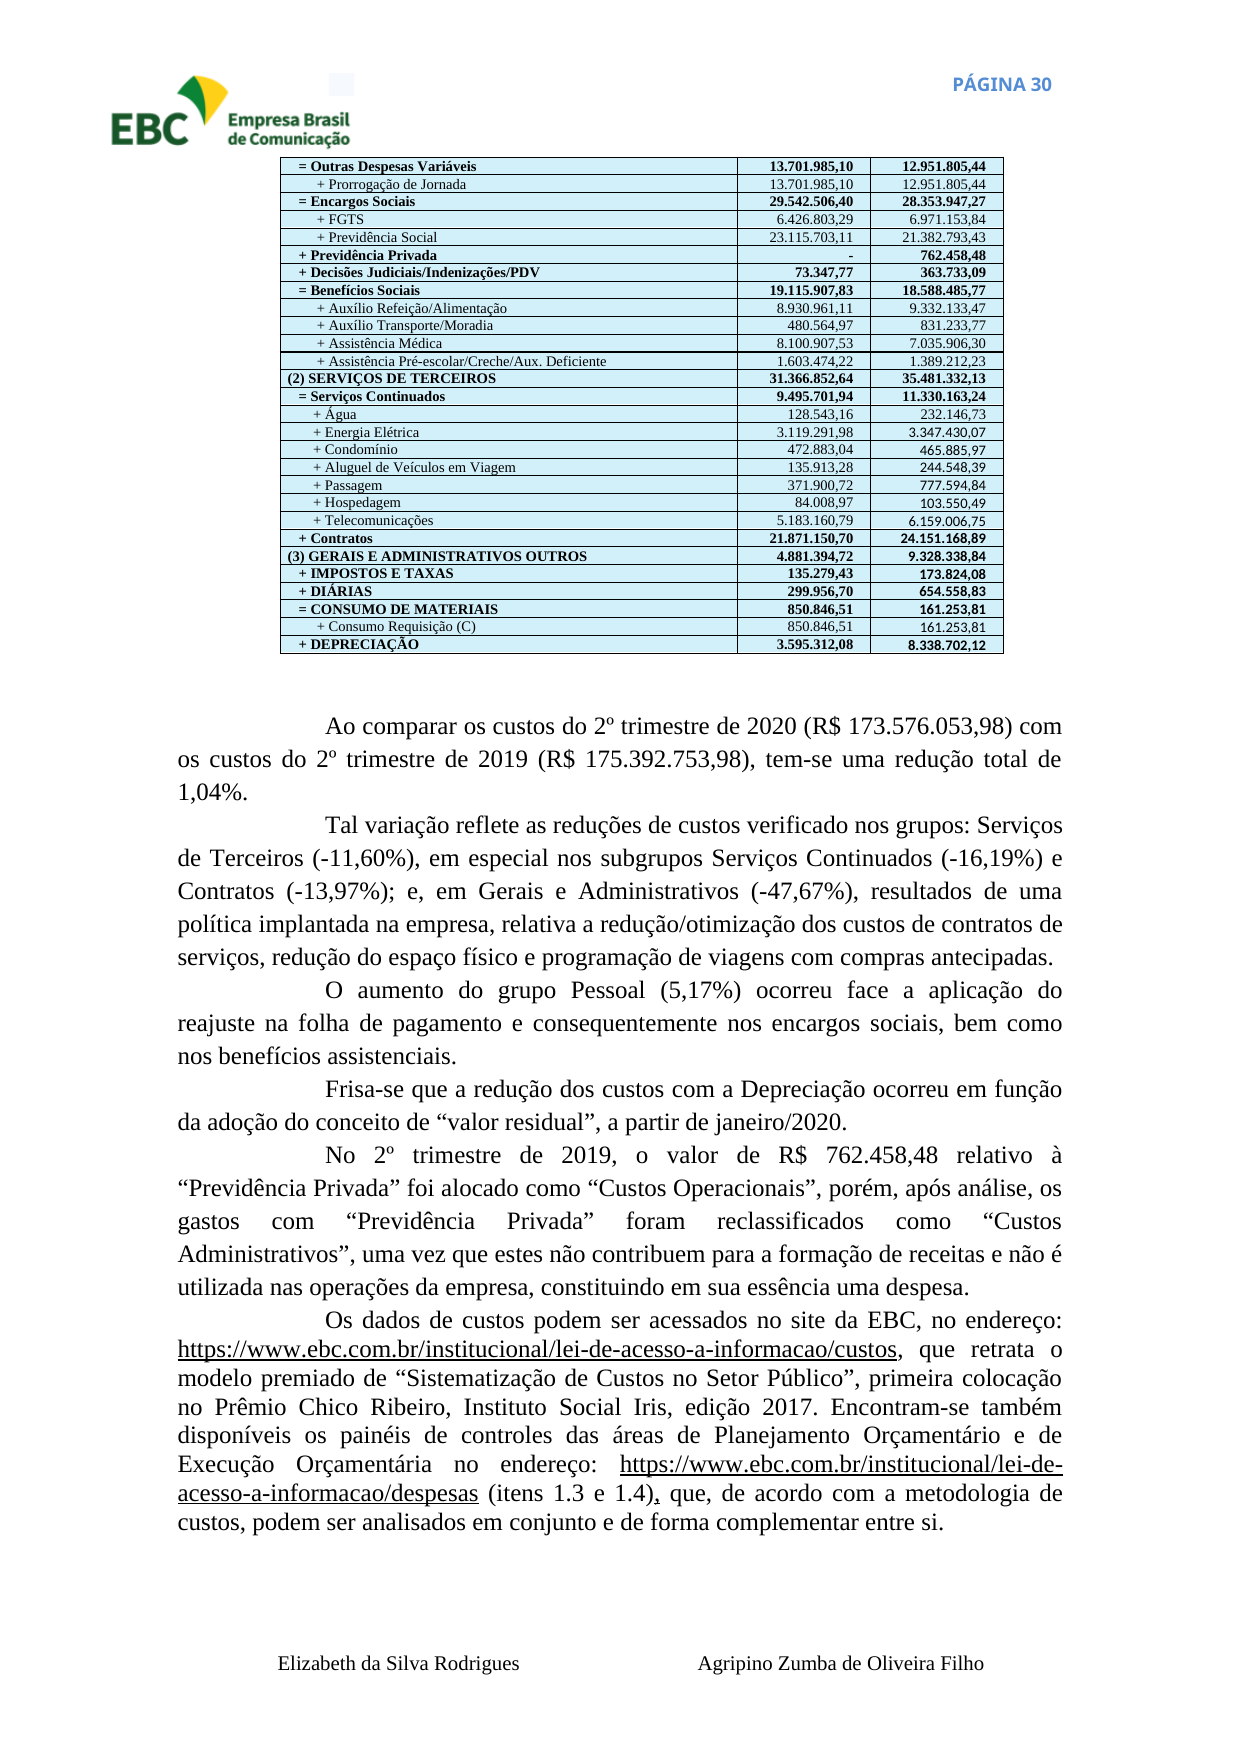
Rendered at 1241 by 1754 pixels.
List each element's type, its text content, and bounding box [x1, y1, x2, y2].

table_cell + Água [281, 406, 737, 422]
text No 2º trimestre de 2019, o valor de R$ 762.458,48 relativo à “Previdência Privada” foi alocado como “Custos Operacionais”, porém, após análise, os gastos com “Previdência Privada” foram reclassificados como “Custos Administrativos”, uma vez que estes não contribuem para a formação de receitas e não é utilizada nas operações da empresa, constituindo em sua essência uma despesa. [177, 1140, 1063, 1301]
table_cell 232.146,73 [871, 406, 1003, 422]
table_cell 244.548,39 [871, 459, 1003, 475]
table_cell 73.347,77 [738, 264, 870, 281]
table_cell + Assistência Pré-escolar/Creche/Aux. Deficiente [281, 353, 737, 369]
table_cell + Prorrogação de Jornada [281, 175, 737, 192]
table_cell 762.458,48 [871, 246, 1003, 263]
table_cell = Benefícios Sociais [281, 282, 737, 298]
table_cell 161.253,81 [871, 600, 1003, 617]
table_cell + Contratos [281, 530, 737, 546]
table_cell 831.233,77 [871, 317, 1003, 334]
table_cell + Aluguel de Veículos em Viagem [281, 459, 737, 475]
text Frisa-se que a redução dos custos com a Depreciação ocorreu em função da adoção do conceito de “valor residual”, a partir de janeiro/2020. [177, 1074, 1063, 1136]
text Tal variação reflete as reduções de custos verificado nos grupos: Serviços de Terceiros (-11,60%), em especial nos subgrupos Serviços Continuados (-16,19%) e Contratos (-13,97%); e, em Gerais e Administrativos (-47,67%), resultados de uma política implantada na empresa, relativa a redução/otimização dos custos de contratos de serviços, redução do espaço físico e programação de viagens com compras antecipadas. [177, 810, 1063, 971]
table_cell = Serviços Continuados [281, 388, 737, 404]
table_cell 31.366.852,64 [738, 370, 870, 387]
table_cell 6.971.153,84 [871, 211, 1003, 227]
table_cell 11.330.163,24 [871, 388, 1003, 404]
table_cell 777.594,84 [871, 476, 1003, 493]
table_cell 135.913,28 [738, 459, 870, 475]
table_cell 363.733,09 [871, 264, 1003, 281]
table_cell 135.279,43 [738, 565, 870, 582]
table_cell 161.253,81 [871, 618, 1003, 635]
table_cell 173.824,08 [871, 565, 1003, 582]
table_cell 8.338.702,12 [871, 636, 1003, 652]
table_cell 3.347.430,07 [871, 423, 1003, 440]
table_cell 12.951.805,44 [871, 175, 1003, 192]
table_cell 6.159.006,75 [871, 512, 1003, 528]
table_cell 35.481.332,13 [871, 370, 1003, 387]
text Os dados de custos podem ser acessados no site da EBC, no endereço: https://www.ebc.com.br/institucional/lei-de-acesso-a-informacao/custos, que retrata o modelo premiado de “Sistematização de Custos no Setor Público”, primeira colocação no Prêmio Chico Ribeiro, Instituto Social Iris, edição 2017. Encontram-se também disponíveis os painéis de controles das áreas de Planejamento Orçamentário e de Execução Orçamentária no endereço: https://www.ebc.com.br/institucional/lei-de-acesso-a-informacao/despesas (itens 1.3 e 1.4), que, de acordo com a metodologia de custos, podem ser analisados em conjunto e de forma complementar entre si. [177, 1305, 1063, 1535]
table_cell (2) SERVIÇOS DE TERCEIROS [281, 370, 737, 387]
table_cell + Hospedagem [281, 494, 737, 511]
table_cell + Condomínio [281, 441, 737, 458]
table_cell = Outras Despesas Variáveis [281, 158, 737, 174]
table_cell 128.543,16 [738, 406, 870, 422]
table_cell + Consumo Requisição (C) [281, 618, 737, 635]
table_cell 850.846,51 [738, 618, 870, 635]
table_cell 24.151.168,89 [871, 530, 1003, 546]
table_cell 480.564,97 [738, 317, 870, 334]
table_cell - [738, 246, 870, 263]
table_cell + Auxílio Refeição/Alimentação [281, 299, 737, 316]
table_cell + Energia Elétrica [281, 423, 737, 440]
table_cell 4.881.394,72 [738, 547, 870, 564]
table_cell + Passagem [281, 476, 737, 493]
table_cell 3.595.312,08 [738, 636, 870, 652]
table_cell 850.846,51 [738, 600, 870, 617]
table_cell 84.008,97 [738, 494, 870, 511]
table_cell 7.035.906,30 [871, 335, 1003, 351]
table_cell 465.885,97 [871, 441, 1003, 458]
text Ao comparar os custos do 2º trimestre de 2020 (R$ 173.576.053,98) com os custos do 2º trimestre de 2019 (R$ 175.392.753,98), tem-se uma redução total de 1,04%. [177, 711, 1063, 806]
table_cell + Auxílio Transporte/Moradia [281, 317, 737, 334]
text O aumento do grupo Pessoal (5,17%) ocorreu face a aplicação do reajuste na folha de pagamento e consequentemente nos encargos sociais, bem como nos benefícios assistenciais. [177, 975, 1063, 1070]
table_cell 8.930.961,11 [738, 299, 870, 316]
table_cell 1.603.474,22 [738, 353, 870, 369]
table_cell (3) GERAIS E ADMINISTRATIVOS OUTROS [281, 547, 737, 564]
table_cell 371.900,72 [738, 476, 870, 493]
table_cell 21.382.793,43 [871, 229, 1003, 245]
table_cell + FGTS [281, 211, 737, 227]
table_cell 103.550,49 [871, 494, 1003, 511]
table_cell + DEPRECIAÇÃO [281, 636, 737, 652]
table_cell 472.883,04 [738, 441, 870, 458]
table_cell + Telecomunicações [281, 512, 737, 528]
table_cell 29.542.506,40 [738, 193, 870, 210]
table_header Elizabeth da Silva Rodrigues [177, 1650, 619, 1674]
table_cell 1.389.212,23 [871, 353, 1003, 369]
table_cell 8.100.907,53 [738, 335, 870, 351]
table_cell + Assistência Médica [281, 335, 737, 351]
table_cell = Encargos Sociais [281, 193, 737, 210]
table_cell 18.588.485,77 [871, 282, 1003, 298]
table_cell 9.328.338,84 [871, 547, 1003, 564]
table_cell 28.353.947,27 [871, 193, 1003, 210]
table_cell 23.115.703,11 [738, 229, 870, 245]
table_cell + DIÁRIAS [281, 583, 737, 599]
table_cell 12.951.805,44 [871, 158, 1003, 174]
table_cell 5.183.160,79 [738, 512, 870, 528]
table_cell 9.495.701,94 [738, 388, 870, 404]
table_cell 3.119.291,98 [738, 423, 870, 440]
table_cell 13.701.985,10 [738, 158, 870, 174]
table_cell 13.701.985,10 [738, 175, 870, 192]
table_cell 9.332.133,47 [871, 299, 1003, 316]
table_cell + Previdência Social [281, 229, 737, 245]
table_header Agripino Zumba de Oliveira Filho [620, 1650, 1062, 1674]
table_cell 19.115.907,83 [738, 282, 870, 298]
table_cell 654.558,83 [871, 583, 1003, 599]
table_cell + IMPOSTOS E TAXAS [281, 565, 737, 582]
table_cell + Decisões Judiciais/Indenizações/PDV [281, 264, 737, 281]
table_cell 21.871.150,70 [738, 530, 870, 546]
table_cell 299.956,70 [738, 583, 870, 599]
table_cell 6.426.803,29 [738, 211, 870, 227]
table_cell + Previdência Privada [281, 246, 737, 263]
table_cell = CONSUMO DE MATERIAIS [281, 600, 737, 617]
